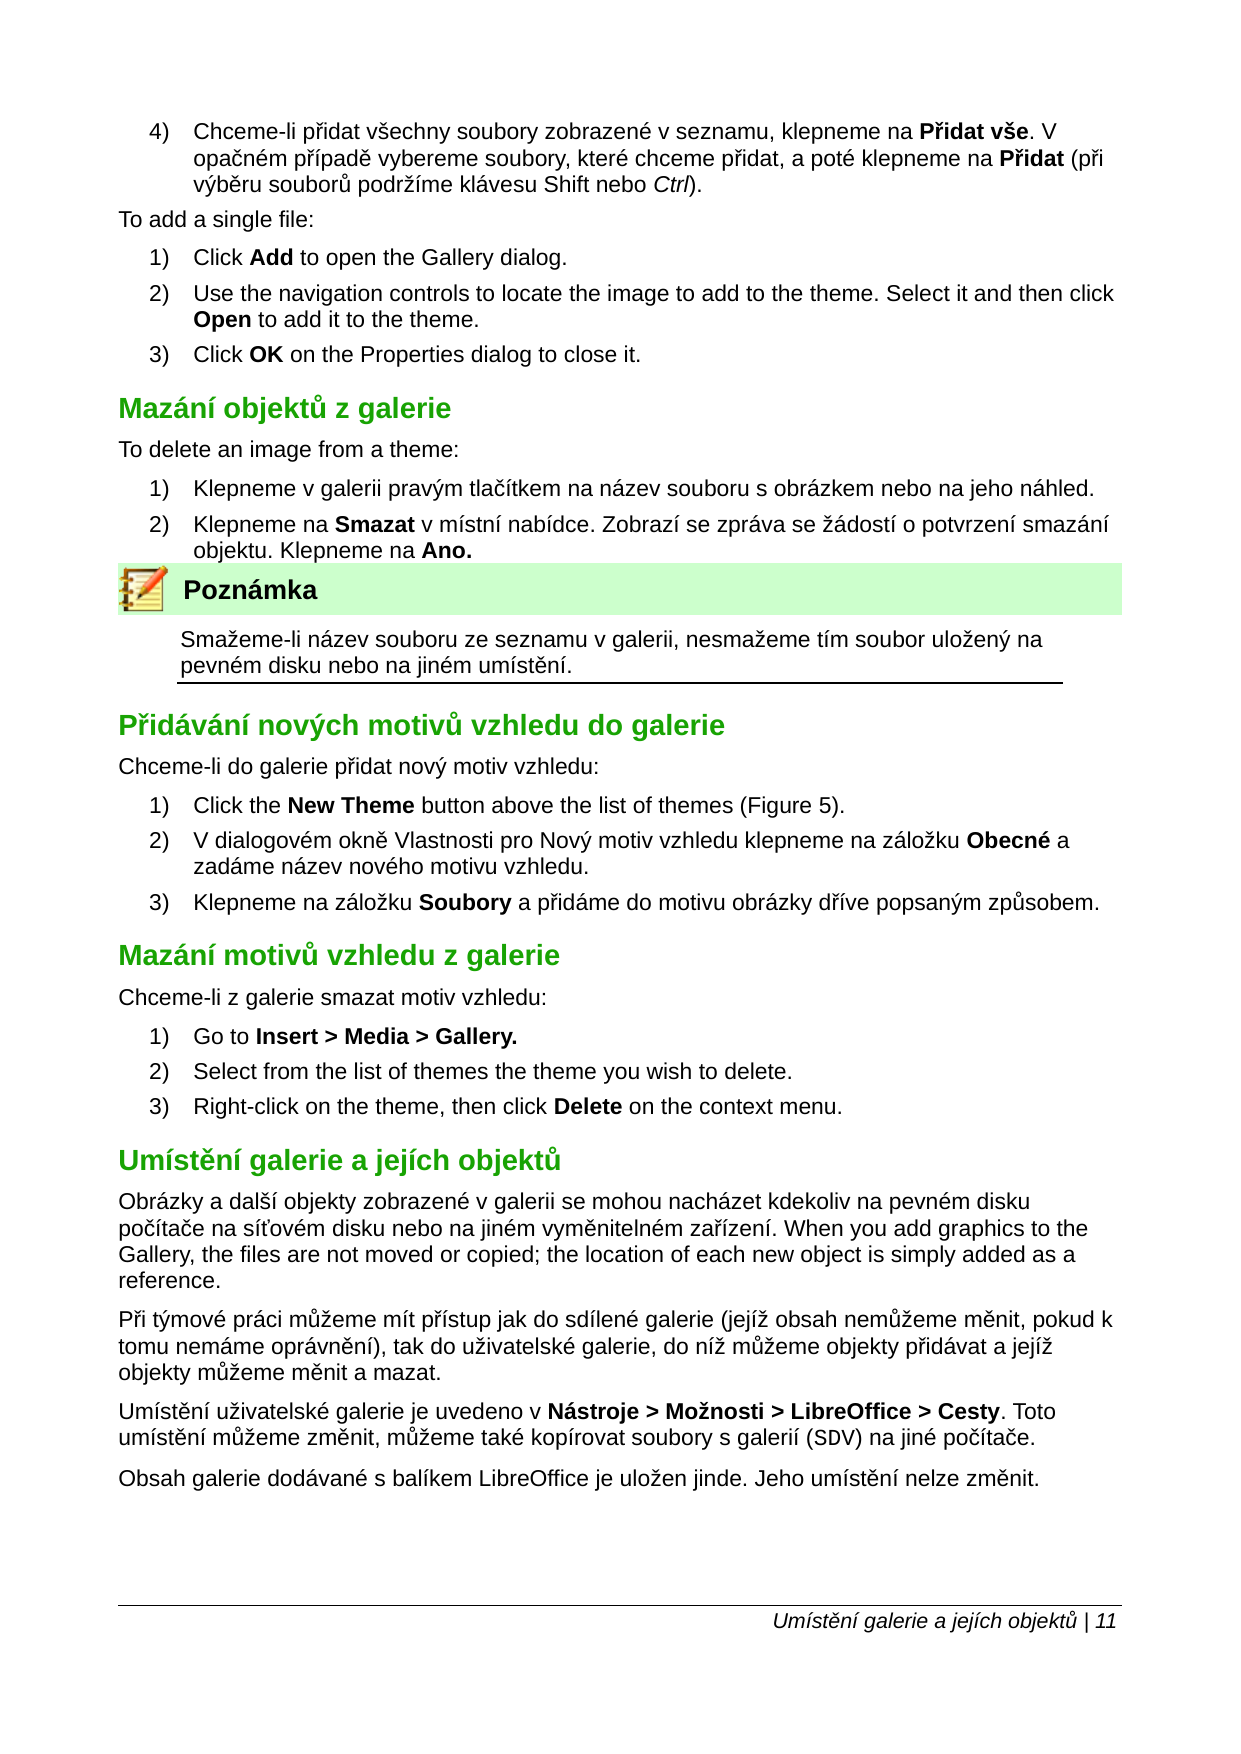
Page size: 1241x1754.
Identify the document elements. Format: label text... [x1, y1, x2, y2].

subtitle Přidávání nových motivů vzhledu do galerie [118, 707, 1122, 741]
list V dialogovém okně Vlastnosti pro Nový motiv vzhledu klepneme na záložku Obecné a zadáme název nového motivu vzhledu. [169, 827, 1122, 879]
list To add a single file: [118, 206, 1122, 232]
list Select from the list of themes the theme you wish to delete. [169, 1058, 1122, 1084]
list Click the New Theme button above the list of themes (Figure 5). [169, 792, 1122, 818]
list Chceme-li do galerie přidat nový motiv vzhledu: [118, 753, 1122, 779]
list Klepneme na Smazat v místní nabídce. Zobrazí se zpráva se žádostí o potvrzení smazání objektu. Klepneme na Ano. [169, 511, 1122, 563]
subtitle Mazání objektů z galerie [118, 391, 1122, 425]
text Při týmové práci můžeme mít přístup jak do sdílené galerie (jejíž obsah nemůžeme měnit, pokud k tomu nemáme oprávnění), tak do uživatelské galerie, do níž můžeme objekty přidávat a jejíž objekty můžeme měnit a mazat. [118, 1306, 1122, 1385]
text Obrázky a další objekty zobrazené v galerii se mohou nacházet kdekoliv na pevném disku počítače na síťovém disku nebo na jiném vyměnitelném zařízení. When you add graphics to the Gallery, the files are not moved or copied; the location of each new object is simply added as a reference. [118, 1188, 1122, 1294]
text Obsah galerie dodávané s balíkem LibreOffice je uložen jinde. Jeho umístění nelze změnit. [118, 1465, 1122, 1491]
list Use the navigation controls to locate the image to add to the theme. Select it and then click Open to add it to the theme. [169, 279, 1122, 332]
list Click Add to open the Gallery dialog. [169, 244, 1122, 271]
list Right-click on the theme, then click Delete on the context menu. [169, 1093, 1122, 1119]
picture [119, 564, 170, 615]
text Umístění uživatelské galerie je uvedeno v Nástroje > Možnosti > LibreOffice > Cesty. Toto umístění můžeme změnit, můžeme také kopírovat soubory s galerií (SDV) na jiné počítače. [118, 1398, 1122, 1452]
list Chceme-li přidat všechny soubory zobrazené v seznamu, klepneme na Přidat vše. V opačném případě vybereme soubory, které chceme přidat, a poté klepneme na Přidat (při výběru souborů podržíme klávesu Shift nebo Ctrl). [169, 118, 1122, 197]
list Chceme-li z galerie smazat motiv vzhledu: [118, 984, 1122, 1010]
list Klepneme na záložku Soubory a přidáme do motivu obrázky dříve popsaným způsobem. [169, 888, 1122, 915]
text Smažeme-li název souboru ze seznamu v galerii, nesmažeme tím soubor uložený na pevném disku nebo na jiném umístění. [177, 623, 1063, 682]
subtitle Poznámka [118, 563, 1122, 615]
subtitle Umístění galerie a jejích objektů [118, 1143, 1122, 1177]
list Click OK on the Properties dialog to close it. [169, 341, 1122, 367]
list To delete an image from a theme: [118, 436, 1122, 463]
subtitle Mazání motivů vzhledu z galerie [118, 938, 1122, 972]
list Go to Insert > Media > Gallery. [169, 1023, 1122, 1049]
list Klepneme v galerii pravým tlačítkem na název souboru s obrázkem nebo na jeho náhled. [169, 475, 1122, 502]
